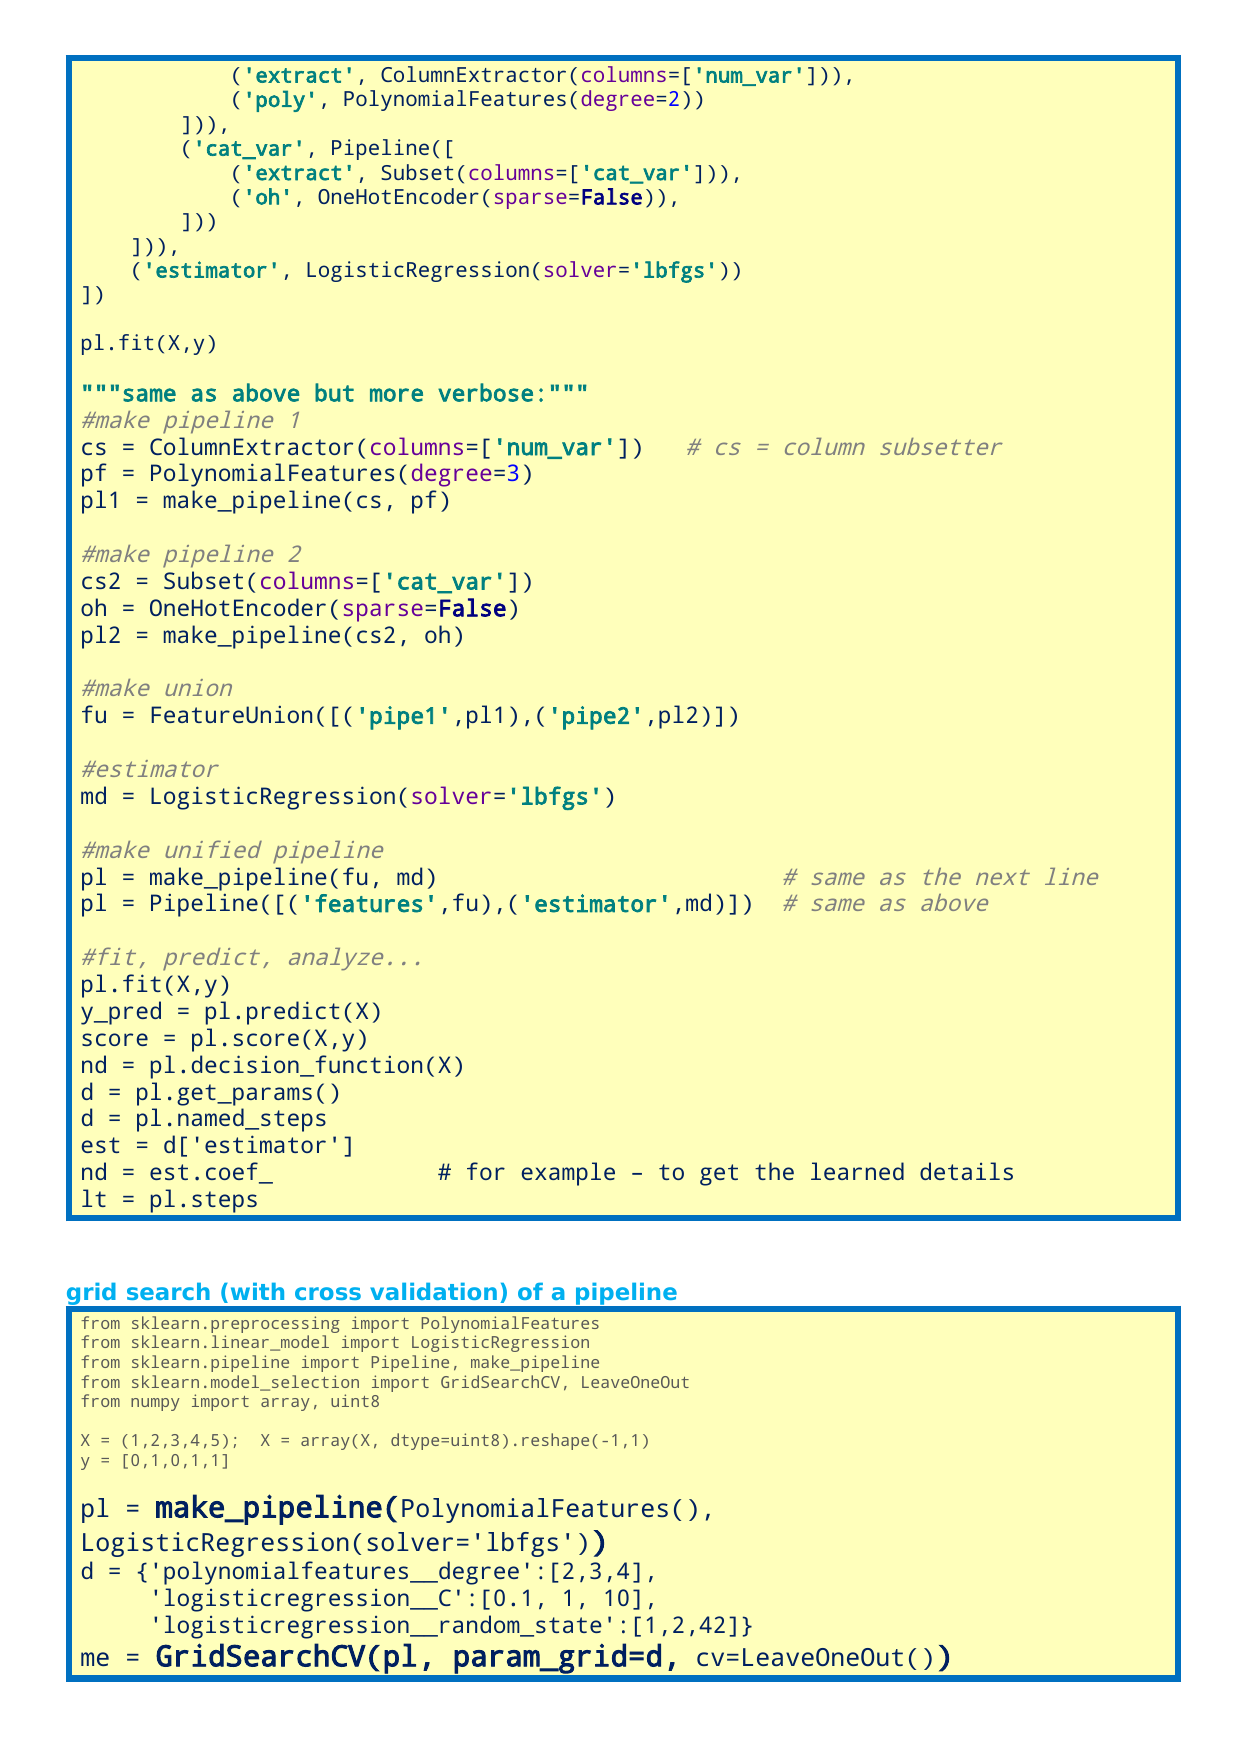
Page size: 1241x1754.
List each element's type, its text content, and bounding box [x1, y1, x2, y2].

text 'logisticregression__random_state':[1,2,42]} [72, 1604, 1175, 1631]
text lt = pl.steps [72, 1178, 1175, 1215]
text y = [0,1,0,1,1] [72, 1443, 1175, 1462]
text me = GridSearchCV(pl, param_grid=d, cv=LeaveOneOut()) [72, 1631, 1175, 1675]
text ('extract', ColumnExtractor(columns=['num_var'])), ('poly', PolynomialFeatures(degree=2)) ])), ('cat_var', Pipeline([ ('extract', Subset(columns=['cat_var'])), ('oh', OneHotEncoder(sparse=False)), ])) ])), ('estimator', LogisticRegression(solver='lbfgs')) ]) pl.fit(X,y) """same as above but more verbose:""" #make pipeline 1 cs = ColumnExtractor(columns=['num_var']) # cs = column subsetter pf = PolynomialFeatures(degree=3) pl1 = make_pipeline(cs, pf) #make pipeline 2 cs2 = Subset(columns=['cat_var']) oh = OneHotEncoder(sparse=False) pl2 = make_pipeline(cs2, oh) #make union fu = FeatureUnion([('pipe1',pl1),('pipe2',pl2)]) #estimator md = LogisticRegression(solver='lbfgs') #make unified pipeline pl = make_pipeline(fu, md) # same as the next line pl = Pipeline([('features',fu),('estimator',md)]) # same as above #fit, predict, analyze... pl.fit(X,y) y_pred = pl.predict(X) score = pl.score(X,y) nd = pl.decision_function(X) d = pl.get_params() d = pl.named_steps est = d['estimator'] [72, 61, 1175, 1151]
text from sklearn.linear_model import LogisticRegression [72, 1325, 1175, 1345]
text from sklearn.pipeline import Pipeline, make_pipeline [72, 1345, 1175, 1364]
text X = (1,2,3,4,5); X = array(X, dtype=uint8).reshape(-1,1) [72, 1423, 1175, 1443]
text from sklearn.preprocessing import PolynomialFeatures [72, 1312, 1175, 1325]
text d = {'polynomialfeatures__degree':[2,3,4], [72, 1550, 1175, 1577]
text 'logisticregression__C':[0.1, 1, 10], [72, 1577, 1175, 1604]
text pl = make_pipeline(PolynomialFeatures(), LogisticRegression(solver='lbfgs')) [72, 1482, 1175, 1550]
text from numpy import array, uint8 [72, 1384, 1175, 1403]
title grid search (with cross validation) of a pipeline [66, 1279, 1181, 1306]
text nd = est.coef_ # for example – to get the learned details [72, 1151, 1175, 1178]
text from sklearn.model_selection import GridSearchCV, LeaveOneOut [72, 1364, 1175, 1384]
